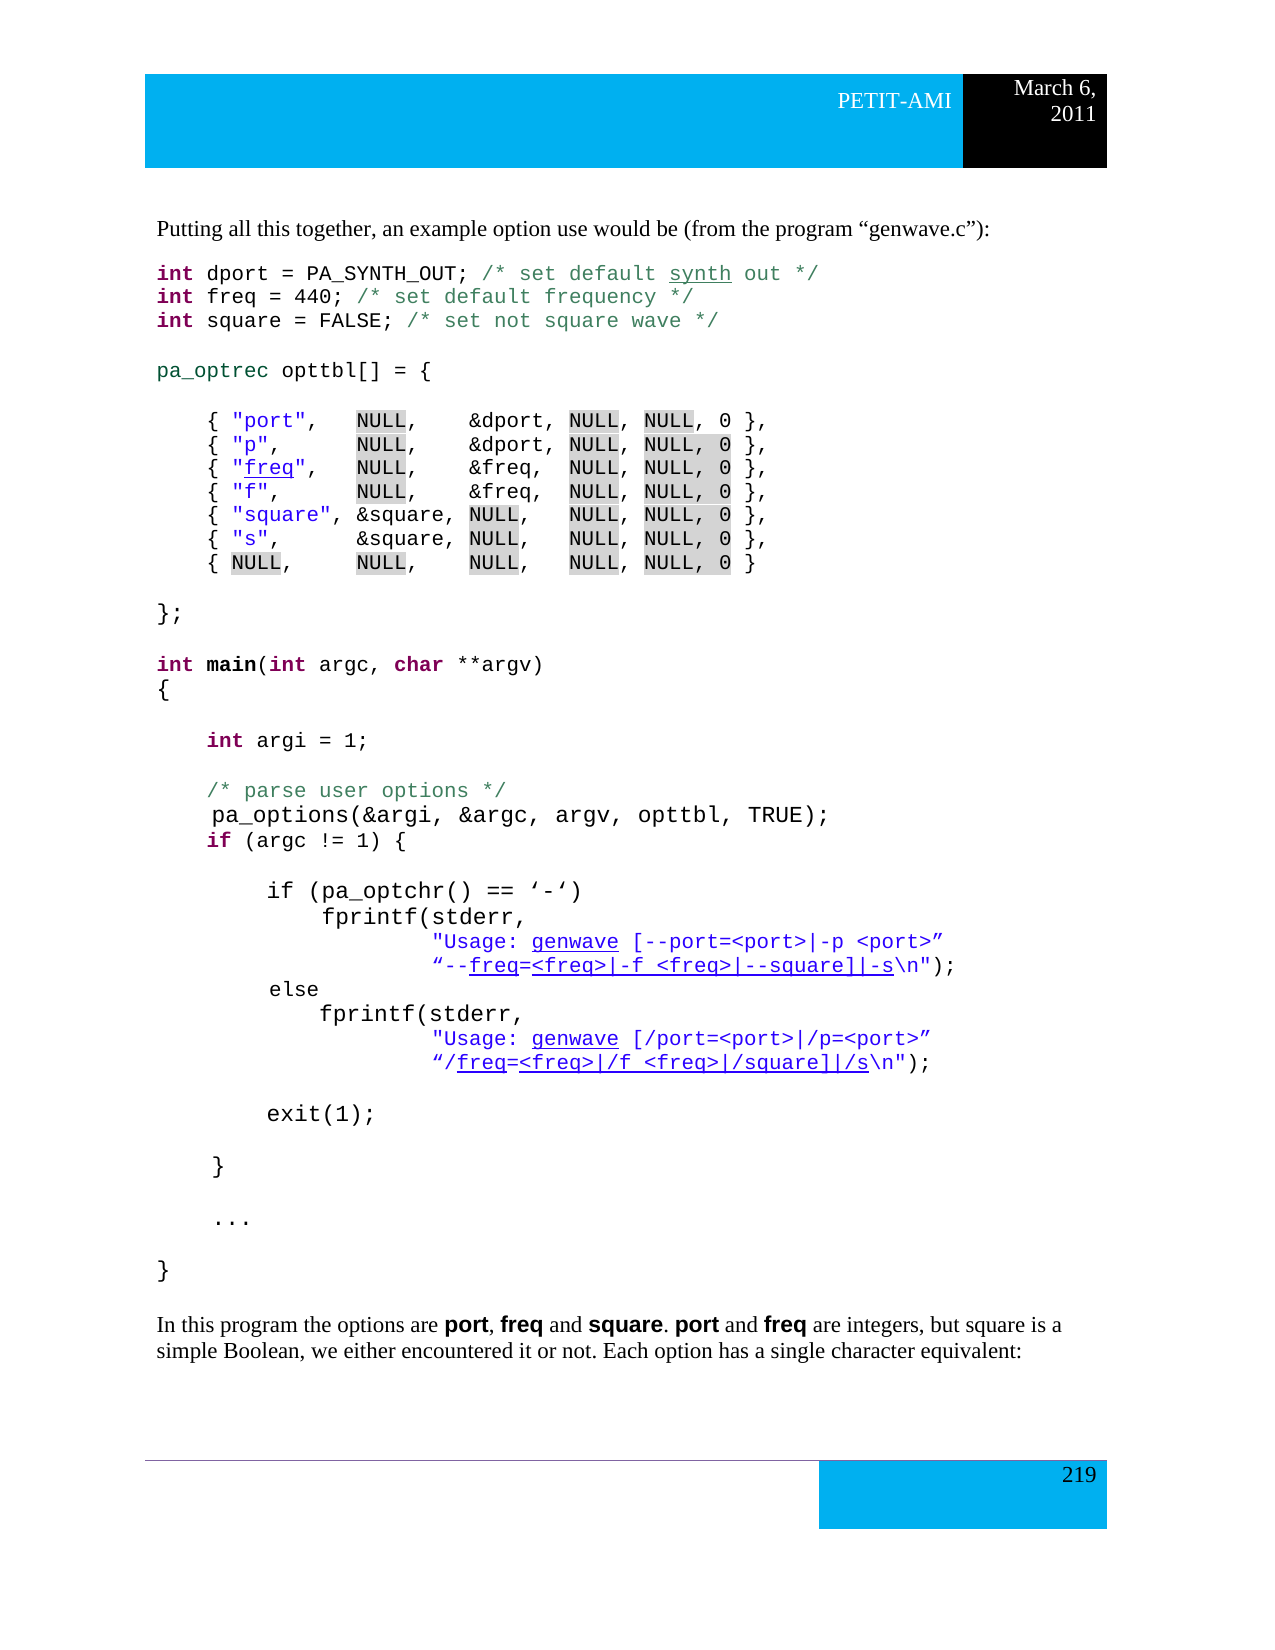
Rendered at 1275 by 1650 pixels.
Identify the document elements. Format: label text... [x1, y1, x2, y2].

text { "p", NULL, &dport, NULL, NULL, 0 }, [156, 433, 1118, 457]
text { "f", NULL, &freq, NULL, NULL, 0 }, [156, 481, 1118, 504]
text int dport = PA_SYNTH_OUT; /* set default synth out */ [156, 263, 1118, 286]
text fprintf(stderr, [156, 1002, 1118, 1028]
text "Usage: genwave [/port=<port>|/p=<port>” [156, 1028, 1118, 1052]
text pa_optrec opttbl[] = { [156, 360, 1118, 383]
text “/freq=<freq>|/f <freq>|/square]|/s\n"); [156, 1052, 1118, 1076]
text { "s", &square, NULL, NULL, NULL, 0 }, [156, 528, 1118, 552]
text int square = FALSE; /* set not square wave */ [156, 310, 1118, 333]
text exit(1); [156, 1102, 1118, 1128]
text { [156, 678, 1118, 704]
text fprintf(stderr, [156, 906, 1118, 931]
text In this program the options are port, freq and square. port and freq are integers, but square is a simple Boolean, we either encountered it or not. Each option has a single character equivalent: [156, 1311, 1118, 1364]
text } [156, 1154, 1118, 1180]
text /* parse user options */ [156, 780, 1118, 804]
text “--freq=<freq>|-f <freq>|--square]|-s\n"); [156, 955, 1118, 979]
text int freq = 440; /* set default frequency */ [156, 286, 1118, 310]
text ... [156, 1207, 1118, 1232]
text { "freq", NULL, &freq, NULL, NULL, 0 }, [156, 457, 1118, 481]
text Putting all this together, an example option use would be (from the program “genwave.c”): [156, 215, 1118, 242]
text } [156, 1259, 1118, 1285]
text { "square", &square, NULL, NULL, NULL, 0 }, [156, 504, 1118, 528]
text }; [156, 602, 1118, 628]
text int main(int argc, char **argv) [156, 654, 1118, 678]
text pa_options(&argi, &argc, argv, opttbl, TRUE); [156, 804, 1118, 829]
text { "port", NULL, &dport, NULL, NULL, 0 }, [156, 410, 1118, 433]
text else [156, 979, 1118, 1002]
text "Usage: genwave [--port=<port>|-p <port>” [156, 931, 1118, 955]
text if (argc != 1) { [156, 829, 1118, 853]
text int argi = 1; [156, 730, 1118, 754]
text { NULL, NULL, NULL, NULL, NULL, 0 } [156, 552, 1118, 575]
text if (pa_optchr() == ‘-‘) [156, 879, 1118, 906]
